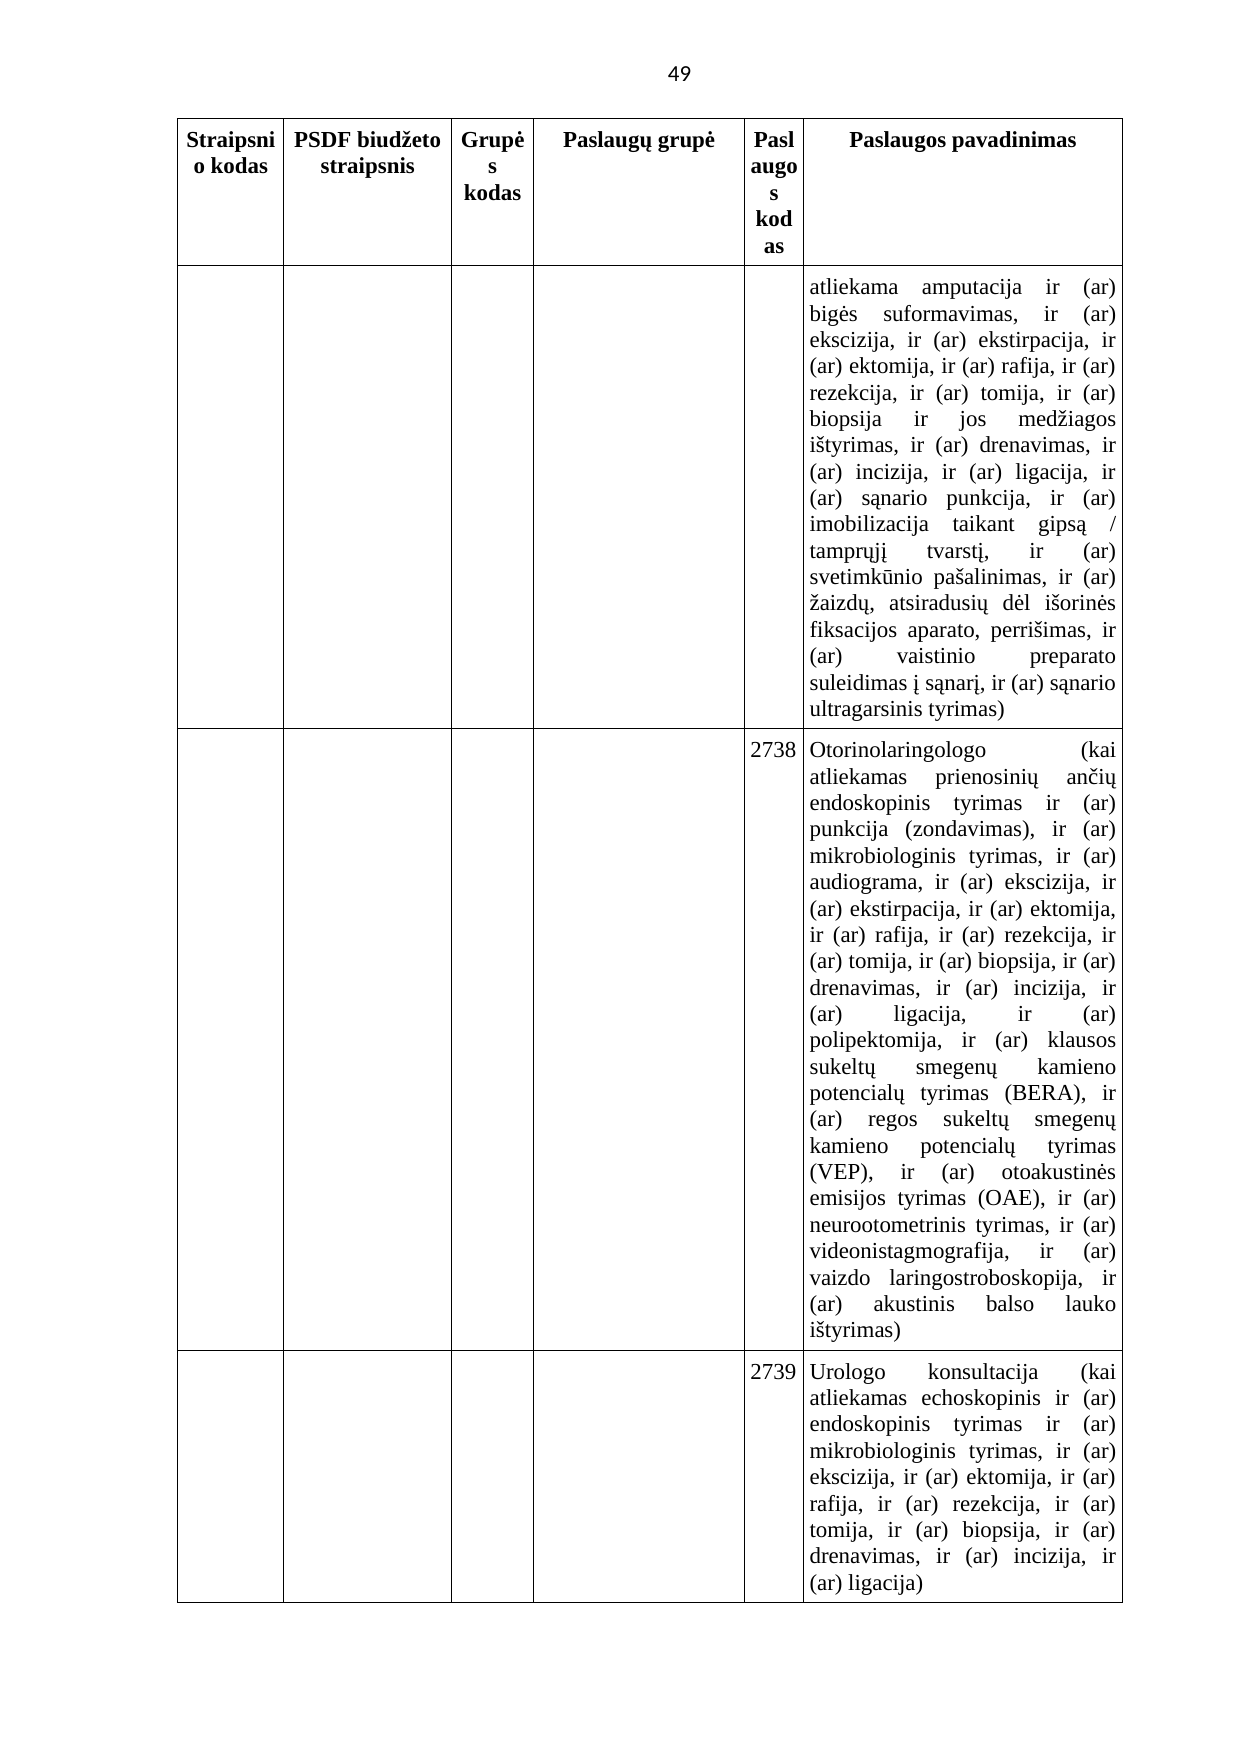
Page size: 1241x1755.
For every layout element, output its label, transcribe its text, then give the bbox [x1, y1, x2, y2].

table_cell [534, 729, 744, 1350]
table_cell [284, 266, 451, 728]
table_cell Urologo konsultacija (kai atliekamas echoskopinis ir (ar) endoskopinis tyrimas ir (ar) mikrobiologinis tyrimas, ir (ar) ekscizija, ir (ar) ektomija, ir (ar) rafija, ir (ar) rezekcija, ir (ar) tomija, ir (ar) biopsija, ir (ar) drenavimas, ir (ar) incizija, ir (ar) ligacija) [804, 1351, 1122, 1602]
table_cell [178, 266, 283, 728]
table_header Grupės kodas [452, 119, 533, 265]
table_cell [534, 266, 744, 728]
table_cell [452, 1351, 533, 1602]
table_cell [452, 729, 533, 1350]
table_cell [284, 1351, 451, 1602]
table_cell [178, 1351, 283, 1602]
table_cell [284, 729, 451, 1350]
table_cell [178, 729, 283, 1350]
table_cell Otorinolaringologo (kai atliekamas prienosinių ančių endoskopinis tyrimas ir (ar) punkcija (zondavimas), ir (ar) mikrobiologinis tyrimas, ir (ar) audiograma, ir (ar) ekscizija, ir (ar) ekstirpacija, ir (ar) ektomija, ir (ar) rafija, ir (ar) rezekcija, ir (ar) tomija, ir (ar) biopsija, ir (ar) drenavimas, ir (ar) incizija, ir (ar) ligacija, ir (ar) polipektomija, ir (ar) klausos sukeltų smegenų kamieno potencialų tyrimas (BERA), ir (ar) regos sukeltų smegenų kamieno potencialų tyrimas (VEP), ir (ar) otoakustinės emisijos tyrimas (OAE), ir (ar) neurootometrinis tyrimas, ir (ar) videonistagmografija, ir (ar) vaizdo laringostroboskopija, ir (ar) akustinis balso lauko ištyrimas) [804, 729, 1122, 1350]
table_cell atliekama amputacija ir (ar) bigės suformavimas, ir (ar) ekscizija, ir (ar) ekstirpacija, ir (ar) ektomija, ir (ar) rafija, ir (ar) rezekcija, ir (ar) tomija, ir (ar) biopsija ir jos medžiagos ištyrimas, ir (ar) drenavimas, ir (ar) incizija, ir (ar) ligacija, ir (ar) sąnario punkcija, ir (ar) imobilizacija taikant gipsą / tamprųjį tvarstį, ir (ar) svetimkūnio pašalinimas, ir (ar) žaizdų, atsiradusių dėl išorinės fiksacijos aparato, perrišimas, ir (ar) vaistinio preparato suleidimas į sąnarį, ir (ar) sąnario ultragarsinis tyrimas) [804, 266, 1122, 728]
table_cell [452, 266, 533, 728]
table_header Paslaugos kodas [745, 119, 803, 265]
table_cell [745, 266, 803, 728]
table_cell 2739 [745, 1351, 803, 1602]
table_cell [534, 1351, 744, 1602]
table_header Straipsnio kodas [178, 119, 283, 265]
table_header PSDF biudžeto straipsnis [284, 119, 451, 265]
table_cell 2738 [745, 729, 803, 1350]
table_header Paslaugos pavadinimas [804, 119, 1122, 265]
table_header Paslaugų grupė [534, 119, 744, 265]
